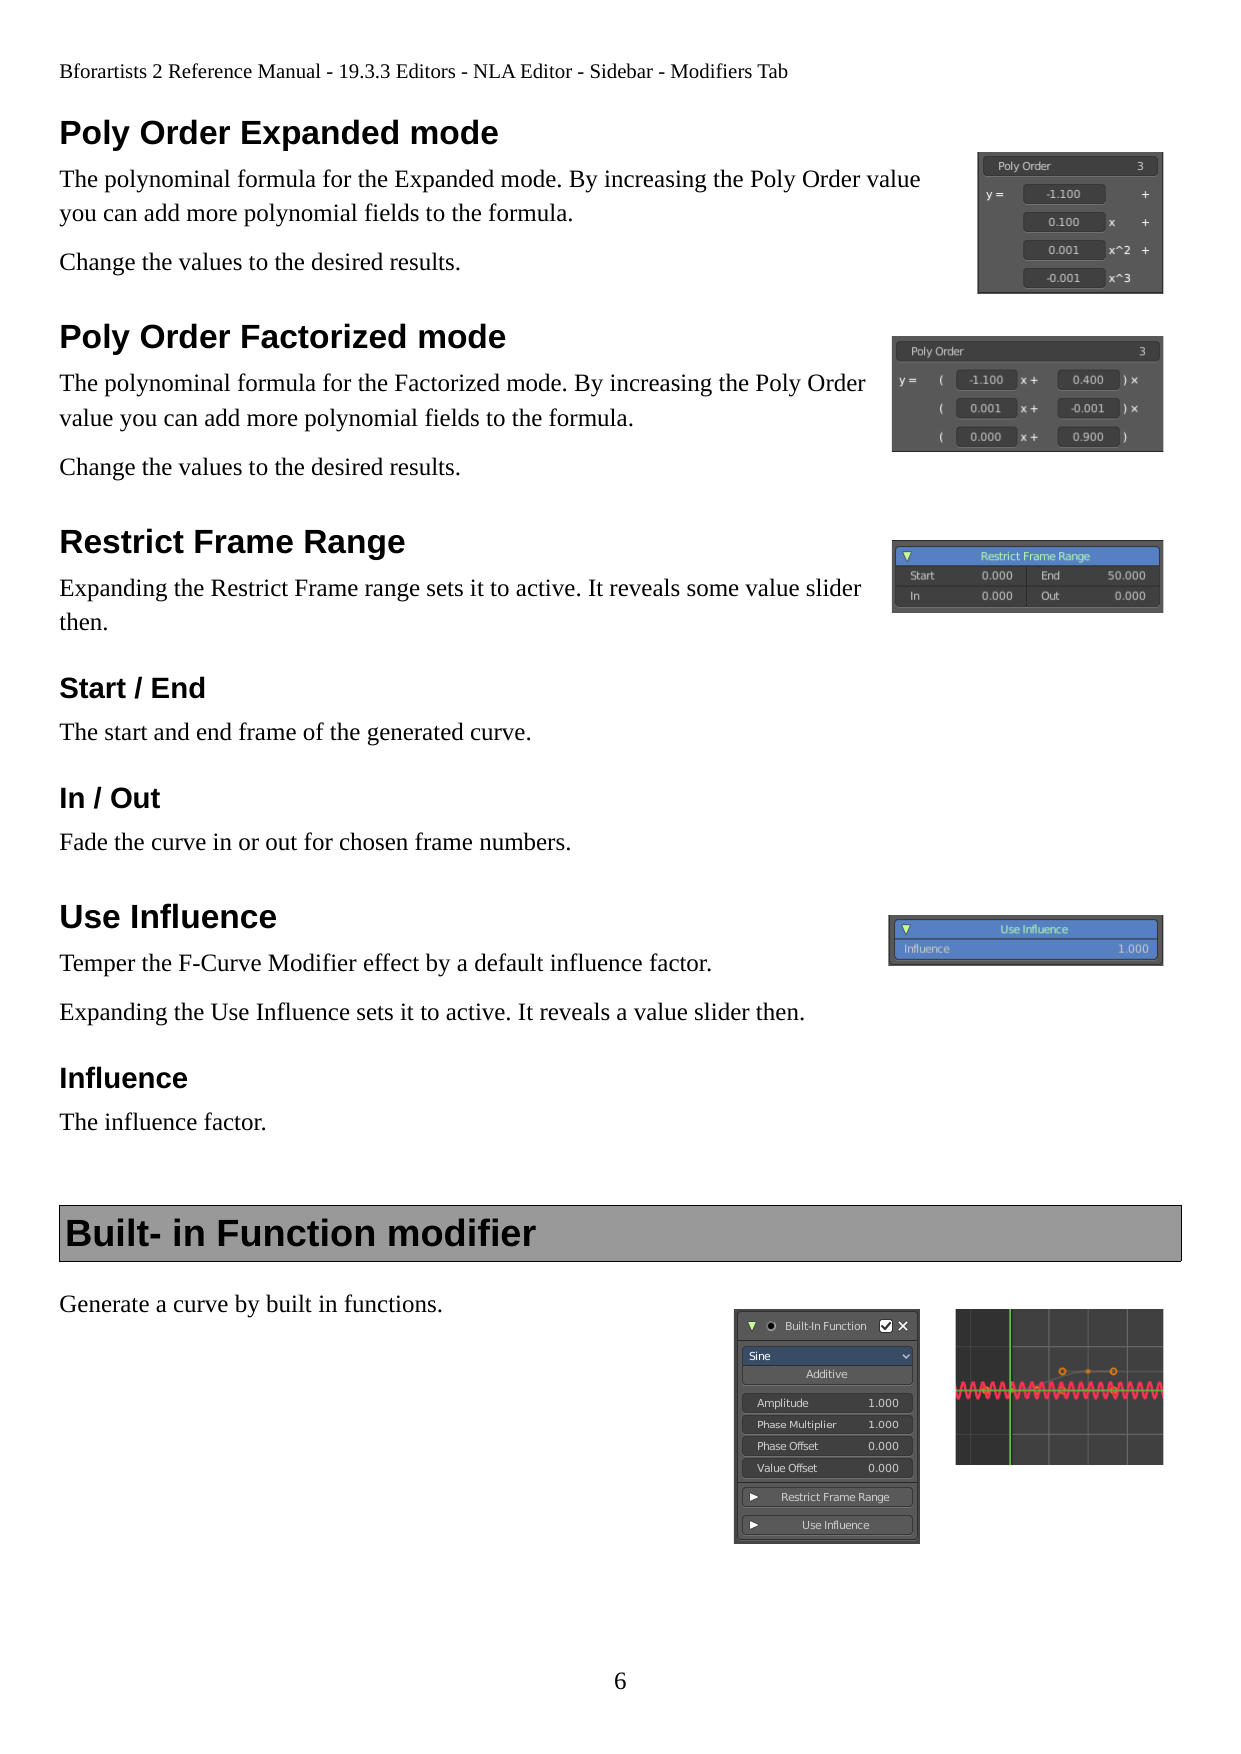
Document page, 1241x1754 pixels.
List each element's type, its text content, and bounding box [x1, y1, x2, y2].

text Generate a curve by built in functions. [59, 1289, 1181, 1318]
picture [891, 540, 1164, 613]
text The polynominal formula for the Expanded mode. By increasing the Poly Order value you can add more polynomial fields to the formula. [59, 164, 977, 227]
text The start and end frame of the generated curve. [59, 717, 1181, 746]
picture [891, 336, 1164, 452]
subtitle Poly Order Factorized mode [59, 317, 1181, 356]
text Temper the F-Curve Modifier effect by a default influence factor. [59, 948, 1181, 977]
subtitle Use Influence [59, 897, 1181, 936]
subtitle Poly Order Expanded mode [59, 113, 1181, 151]
text The influence factor. [59, 1107, 1181, 1136]
picture [955, 1309, 1164, 1465]
subtitle Restrict Frame Range [59, 522, 1181, 560]
text Fade the curve in or out for chosen frame numbers. [59, 827, 1181, 856]
subtitle In / Out [59, 781, 1181, 815]
picture [977, 152, 1164, 294]
text Expanding the Restrict Frame range sets it to active. It reveals some value slider then. [59, 573, 1181, 636]
text Change the values to the desired results. [59, 452, 1181, 481]
text Change the values to the desired results. [59, 247, 977, 276]
picture [888, 915, 1164, 966]
table_header Built- in Function modifier [60, 1206, 1181, 1261]
subtitle Influence [59, 1061, 1181, 1095]
picture [733, 1309, 920, 1544]
subtitle Start / End [59, 671, 1181, 705]
text Expanding the Use Influence sets it to active. It reveals a value slider then. [59, 997, 1181, 1026]
text The polynominal formula for the Factorized mode. By increasing the Poly Order value you can add more polynomial fields to the formula. [59, 368, 891, 432]
